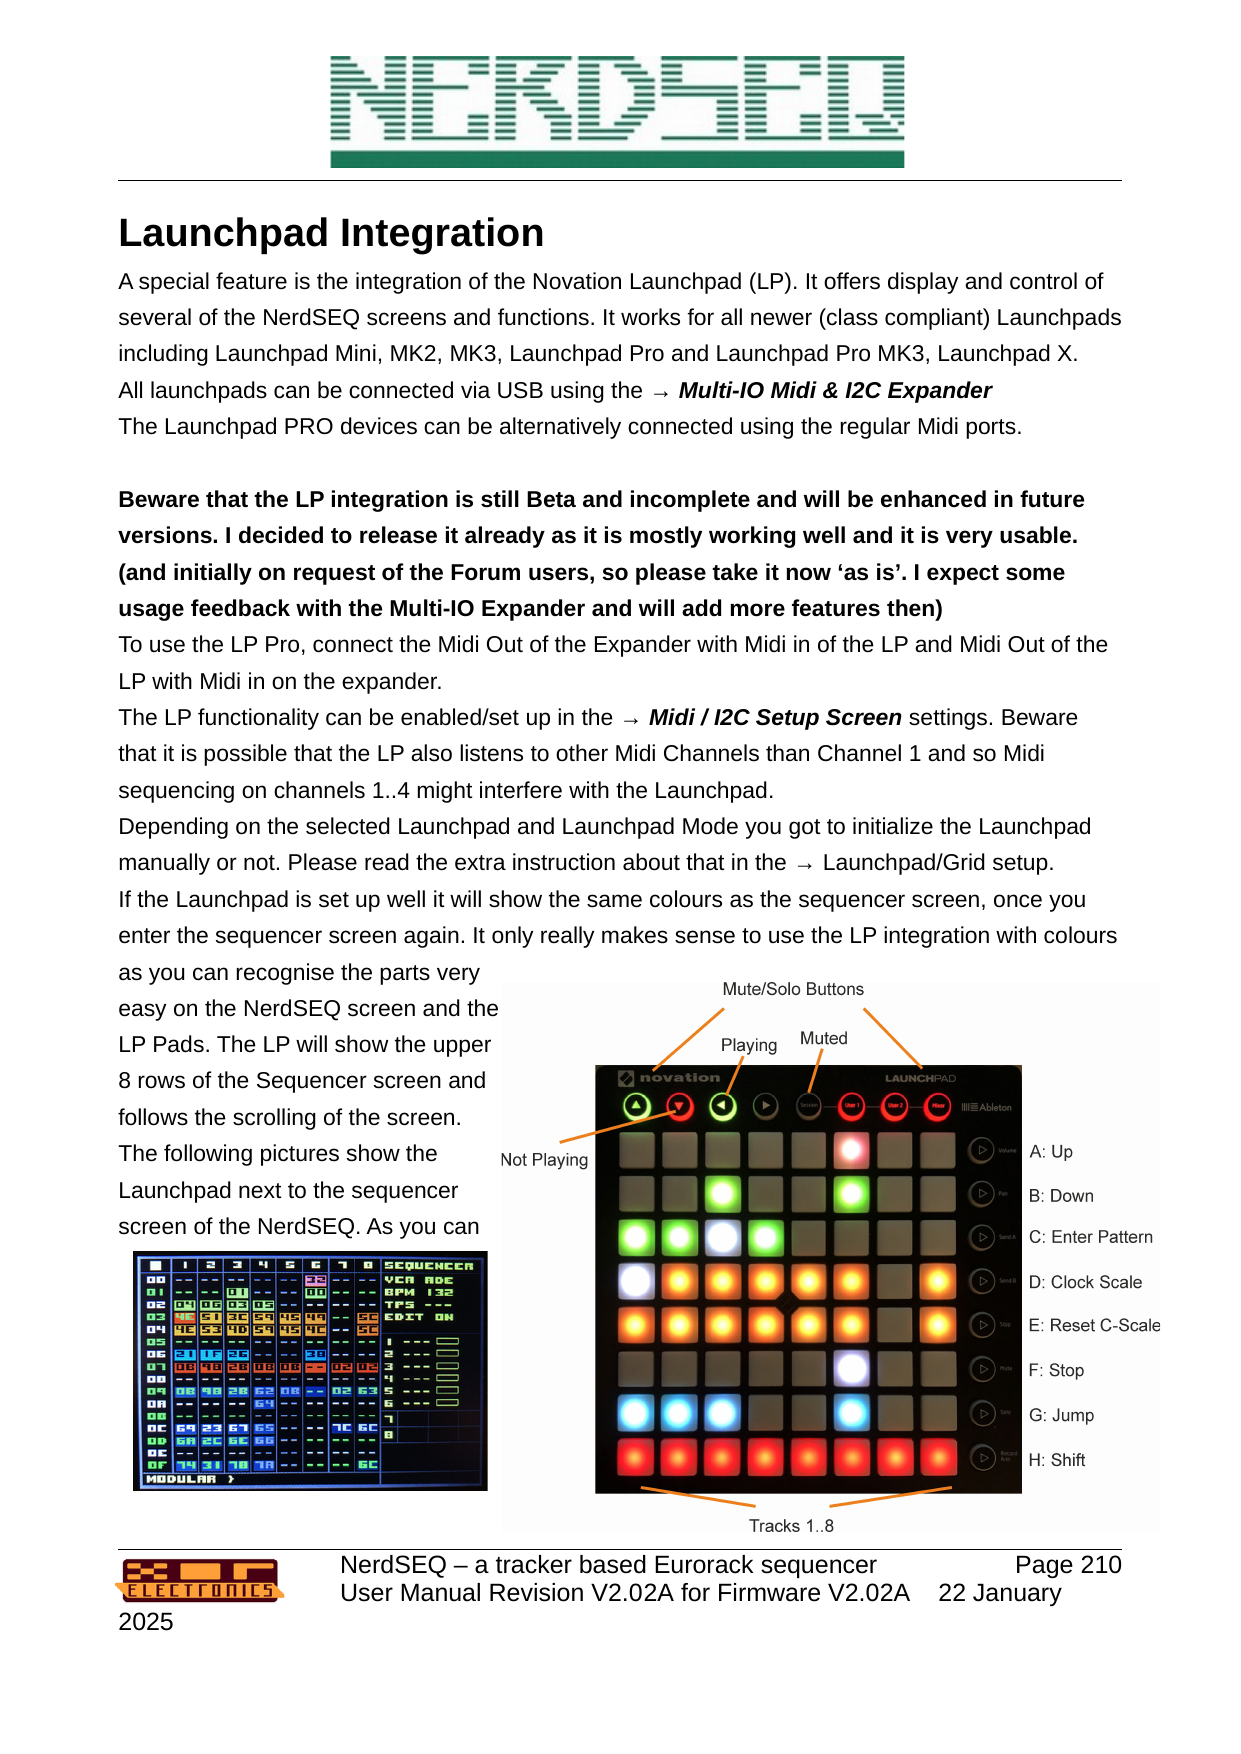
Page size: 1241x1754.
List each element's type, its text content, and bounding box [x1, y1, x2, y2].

text Depending on the selected Launchpad and Launchpad Mode you got to initialize the Launchpad manually or not. Please read the extra instruction about that in the → Launchpad/Grid setup. [118, 813, 1122, 876]
text The LP functionality can be enabled/set up in the → Midi / I2C Setup Screen settings. Beware that it is possible that the LP also listens to other Midi Channels than Channel 1 and so Midi sequencing on channels 1..4 might interfere with the Launchpad. [118, 704, 1122, 803]
text All launchpads can be connected via USB using the → Multi-IO Midi & I2C Expander [118, 377, 1122, 403]
text The following pictures show the Launchpad next to the sequencer screen of the NerdSEQ. As you can [118, 1140, 501, 1239]
subtitle Launchpad Integration [118, 209, 1122, 255]
text Beware that the LP integration is still Beta and incomplete and will be enhanced in future versions. I decided to release it already as it is mostly working well and it is very usable. (and initially on request of the Forum users, so please take it now ‘as is’. I expect some usage feedback with the Multi-IO Expander and will add more features then) [118, 486, 1122, 621]
picture [115, 1555, 285, 1605]
text A special feature is the integration of the Novation Launchpad (LP). It offers display and control of several of the NerdSEQ screens and functions. It works for all newer (class compliant) Launchpads including Launchpad Mini, MK2, MK3, Launchpad Pro and Launchpad Pro MK3, Launchpad X. [118, 268, 1122, 367]
picture [330, 56, 905, 168]
text If the Launchpad is set up well it will show the same colours as the sequencer screen, once you enter the sequencer screen again. It only really makes sense to use the LP integration with colours as you can recognise the parts very easy on the NerdSEQ screen and the LP Pads. The LP will show the upper 8 rows of the Sequencer screen and follows the scrolling of the screen. [118, 886, 1122, 1130]
picture [133, 1251, 488, 1491]
text To use the LP Pro, connect the Midi Out of the Expander with Midi in of the LP and Midi Out of the LP with Midi in on the expander. [118, 631, 1122, 694]
text The Launchpad PRO devices can be alternatively connected using the regular Midi ports. [118, 413, 1122, 439]
picture [501, 982, 1161, 1532]
